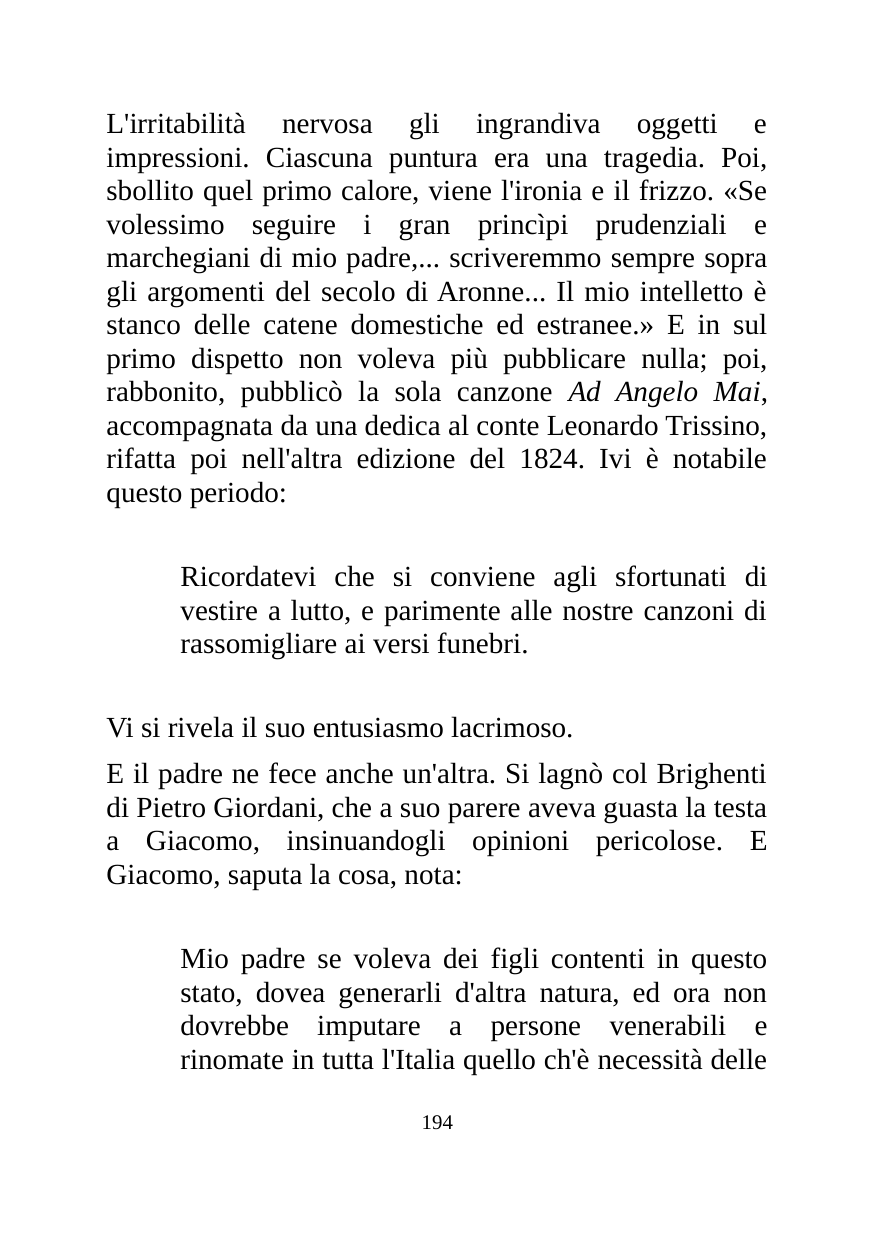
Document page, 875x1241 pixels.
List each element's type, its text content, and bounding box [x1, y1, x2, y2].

text L'irritabilità nervosa gli ingrandiva oggetti e impressioni. Ciascuna puntura era una tragedia. Poi, sbollito quel primo calore, viene l'ironia e il frizzo. «Se volessimo seguire i gran princìpi prudenziali e marchegiani di mio padre,... scriveremmo sempre sopra gli argomenti del secolo di Aronne... Il mio intelletto è stanco delle catene domestiche ed estranee.» E in sul primo dispetto non voleva più pubblicare nulla; poi, rabbonito, pubblicò la sola canzone Ad Angelo Mai, accompagnata da una dedica al conte Leonardo Trissino, rifatta poi nell'altra edizione del 1824. Ivi è notabile questo periodo: [106, 106, 768, 509]
text Ricordatevi che si conviene agli sfortunati di vestire a lutto, e parimente alle nostre canzoni di rassomigliare ai versi funebri. [180, 559, 768, 660]
text E il padre ne fece anche un'altra. Si lagnò col Brighenti di Pietro Giordani, che a suo parere aveva guasta la testa a Giacomo, insinuandogli opinioni pericolose. E Giacomo, saputa la cosa, nota: [106, 756, 768, 891]
text Vi si rivela il suo entusiasmo lacrimoso. [106, 710, 768, 744]
text Mio padre se voleva dei figli contenti in questo stato, dovea generarli d'altra natura, ed ora non dovrebbe imputare a persone venerabili e rinomate in tutta l'Italia quello ch'è necessità delle [180, 941, 768, 1075]
